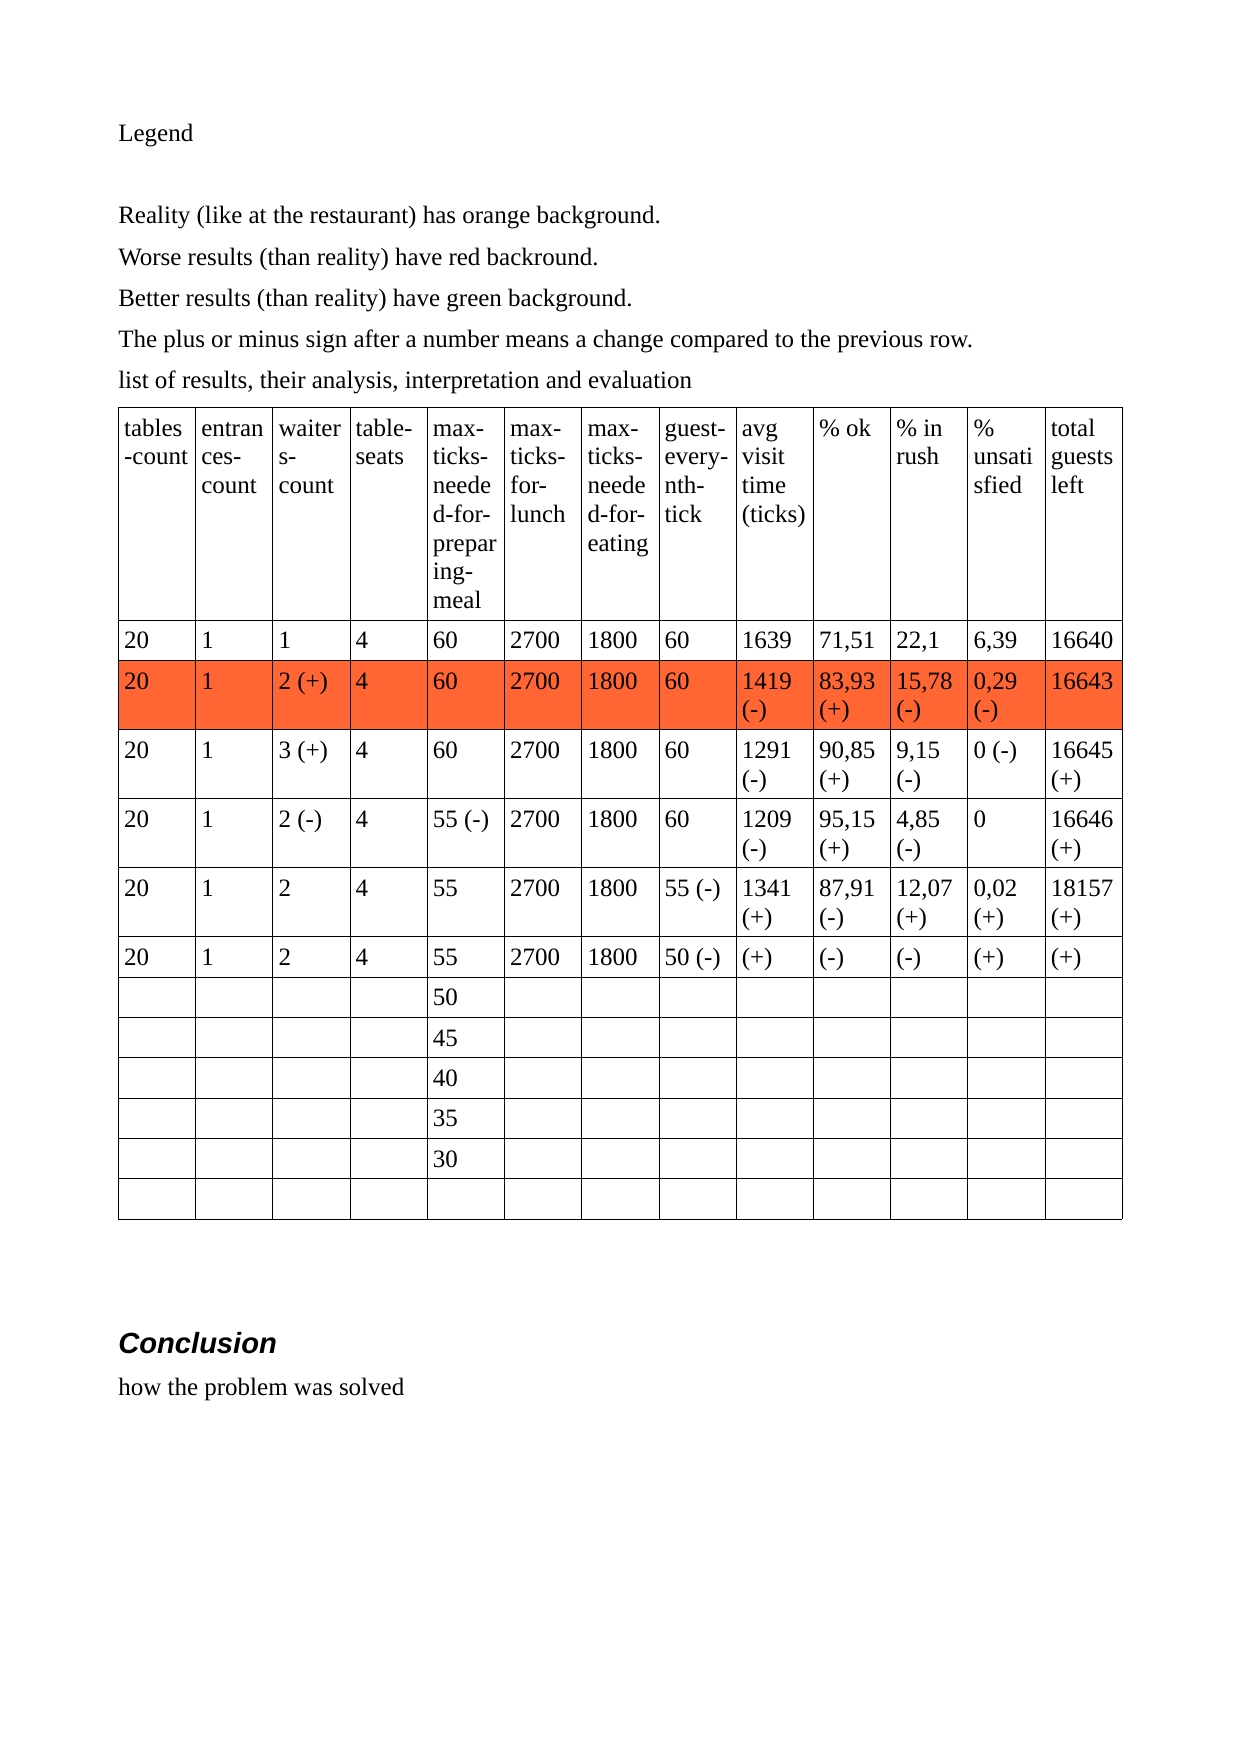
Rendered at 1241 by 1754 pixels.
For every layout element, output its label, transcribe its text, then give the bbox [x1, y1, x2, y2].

table_cell 16646 (+) [1046, 799, 1122, 867]
table_cell [119, 1018, 195, 1057]
table_cell [196, 1018, 272, 1057]
table_cell [1046, 978, 1122, 1017]
table_cell 45 [428, 1018, 504, 1057]
table_cell 2 (+) [273, 661, 350, 729]
table_cell 20 [119, 661, 195, 729]
table_cell [968, 1179, 1045, 1218]
table_cell [351, 1018, 427, 1057]
table_header waiters-count [273, 408, 350, 620]
table_header tables-count [119, 408, 195, 620]
table_header % unsatisfied [968, 408, 1045, 620]
table_cell 1 [196, 868, 272, 936]
table_cell [582, 1139, 659, 1178]
table_cell [968, 1018, 1045, 1057]
table_cell [737, 978, 813, 1017]
table_cell 1291 (-) [737, 730, 813, 798]
table_cell 0,29 (-) [968, 661, 1045, 729]
table_cell [119, 1058, 195, 1097]
table_cell [273, 1018, 350, 1057]
table_cell [660, 1018, 736, 1057]
table_cell [737, 1058, 813, 1097]
table_cell [273, 1099, 350, 1138]
table_cell 20 [119, 621, 195, 660]
table_cell 22,1 [891, 621, 967, 660]
table_cell 60 [660, 799, 736, 867]
table_cell [428, 1179, 504, 1218]
table_cell 4 [351, 730, 427, 798]
table_header max-ticks-needed-for-preparing-meal [428, 408, 504, 620]
table_cell 1800 [582, 661, 659, 729]
table_header max-ticks-needed-for-eating [582, 408, 659, 620]
table_cell (+) [968, 937, 1045, 977]
table_cell 55 [428, 937, 504, 977]
table_cell [814, 1018, 890, 1057]
table_cell [1046, 1139, 1122, 1178]
table_cell 87,91 (-) [814, 868, 890, 936]
table_cell 16643 [1046, 661, 1122, 729]
table_cell 1800 [582, 937, 659, 977]
table_cell [891, 1058, 967, 1097]
table_cell [814, 1139, 890, 1178]
list list of results, their analysis, interpretation and evaluation [118, 366, 1122, 394]
table_cell 16645 (+) [1046, 730, 1122, 798]
table_cell [196, 1058, 272, 1097]
table_cell [196, 1179, 272, 1218]
table_cell 60 [660, 621, 736, 660]
table_cell [814, 1099, 890, 1138]
table_header % in rush [891, 408, 967, 620]
table_cell 4 [351, 868, 427, 936]
table_cell [351, 1099, 427, 1138]
table_cell 50 (-) [660, 937, 736, 977]
table_cell (+) [737, 937, 813, 977]
table_header total guests left [1046, 408, 1122, 620]
table_cell [891, 1179, 967, 1218]
table_cell [505, 1099, 581, 1138]
table_cell [119, 1179, 195, 1218]
table_cell 60 [428, 730, 504, 798]
subtitle Conclusion [118, 1326, 1122, 1359]
table_cell 0 (-) [968, 730, 1045, 798]
table_cell [196, 978, 272, 1017]
table_cell [814, 1058, 890, 1097]
table_cell [814, 978, 890, 1017]
table_cell 2700 [505, 799, 581, 867]
table_cell 1 [196, 661, 272, 729]
table_cell [968, 1099, 1045, 1138]
table_cell 18157 (+) [1046, 868, 1122, 936]
text Better results (than reality) have green background. [118, 283, 1122, 312]
table_cell 4,85 (-) [891, 799, 967, 867]
table_cell 2700 [505, 621, 581, 660]
table_cell [273, 1179, 350, 1218]
table_cell 55 (-) [428, 799, 504, 867]
table_cell 2700 [505, 937, 581, 977]
table_header entrances-count [196, 408, 272, 620]
table_cell 60 [660, 730, 736, 798]
table_cell [660, 1179, 736, 1218]
table_cell [273, 1058, 350, 1097]
table_cell [273, 1139, 350, 1178]
table_cell [505, 1018, 581, 1057]
table_cell [968, 1139, 1045, 1178]
table_header % ok [814, 408, 890, 620]
table_cell 1 [273, 621, 350, 660]
table_cell [582, 1018, 659, 1057]
table_cell 71,51 [814, 621, 890, 660]
table_cell 1 [196, 730, 272, 798]
table_cell [351, 1139, 427, 1178]
table_cell 35 [428, 1099, 504, 1138]
table_cell [891, 1099, 967, 1138]
table_cell 1800 [582, 799, 659, 867]
table_cell [660, 1099, 736, 1138]
table_cell 1419 (-) [737, 661, 813, 729]
table_cell [737, 1179, 813, 1218]
table_header guest-every-nth-tick [660, 408, 736, 620]
table_cell 1 [196, 799, 272, 867]
table_cell [505, 1139, 581, 1178]
table_cell (-) [814, 937, 890, 977]
text Legend [118, 118, 1122, 147]
table_cell 1800 [582, 868, 659, 936]
table_cell [505, 978, 581, 1017]
table_cell [660, 978, 736, 1017]
table_cell [1046, 1179, 1122, 1218]
table_cell 60 [428, 661, 504, 729]
table_header avg visit time (ticks) [737, 408, 813, 620]
table_cell 95,15 (+) [814, 799, 890, 867]
table_cell 50 [428, 978, 504, 1017]
table_cell [582, 1058, 659, 1097]
table_cell 20 [119, 799, 195, 867]
table_cell 60 [428, 621, 504, 660]
table_cell [119, 978, 195, 1017]
table_cell [351, 1179, 427, 1218]
table_cell 2700 [505, 868, 581, 936]
text The plus or minus sign after a number means a change compared to the previous row. [118, 324, 1122, 353]
table_cell 4 [351, 937, 427, 977]
table_cell [351, 978, 427, 1017]
table_cell [968, 978, 1045, 1017]
table_cell 1341 (+) [737, 868, 813, 936]
list how the problem was solved [118, 1372, 1122, 1401]
table_cell [660, 1058, 736, 1097]
table_cell [505, 1058, 581, 1097]
table_cell [1046, 1058, 1122, 1097]
table_cell 15,78 (-) [891, 661, 967, 729]
text Worse results (than reality) have red backround. [118, 242, 1122, 271]
table_cell 16640 [1046, 621, 1122, 660]
table_cell 55 (-) [660, 868, 736, 936]
table_cell [891, 1139, 967, 1178]
table_cell 40 [428, 1058, 504, 1097]
table_cell (-) [891, 937, 967, 977]
table_cell [273, 978, 350, 1017]
table_cell 20 [119, 868, 195, 936]
table_cell 1800 [582, 621, 659, 660]
table_cell 2700 [505, 661, 581, 729]
table_cell [582, 1179, 659, 1218]
table_cell [737, 1099, 813, 1138]
table_cell 1209 (-) [737, 799, 813, 867]
table_cell 1 [196, 937, 272, 977]
table_header max-ticks-for-lunch [505, 408, 581, 620]
table_cell [891, 1018, 967, 1057]
table_cell 12,07 (+) [891, 868, 967, 936]
table_cell 1800 [582, 730, 659, 798]
table_cell 90,85 (+) [814, 730, 890, 798]
table_cell 0,02 (+) [968, 868, 1045, 936]
table_cell [660, 1139, 736, 1178]
table_cell 4 [351, 661, 427, 729]
table_cell 2 (-) [273, 799, 350, 867]
table_cell [582, 978, 659, 1017]
table_cell [737, 1139, 813, 1178]
table_cell 1639 [737, 621, 813, 660]
table_cell [891, 978, 967, 1017]
table_cell 6,39 [968, 621, 1045, 660]
table_cell 4 [351, 799, 427, 867]
table_cell [814, 1179, 890, 1218]
table_cell (+) [1046, 937, 1122, 977]
table_cell [505, 1179, 581, 1218]
table_cell 20 [119, 730, 195, 798]
table_cell [968, 1058, 1045, 1097]
table_cell [1046, 1099, 1122, 1138]
table_cell 3 (+) [273, 730, 350, 798]
table_cell [582, 1099, 659, 1138]
table_cell 9,15 (-) [891, 730, 967, 798]
table_cell 0 [968, 799, 1045, 867]
table_cell 30 [428, 1139, 504, 1178]
table_cell [119, 1139, 195, 1178]
table_cell [351, 1058, 427, 1097]
table_cell 2700 [505, 730, 581, 798]
table_cell 20 [119, 937, 195, 977]
table_cell [119, 1099, 195, 1138]
table_cell [737, 1018, 813, 1057]
table_header table-seats [351, 408, 427, 620]
table_cell 2 [273, 937, 350, 977]
table_cell 1 [196, 621, 272, 660]
table_cell 83,93 (+) [814, 661, 890, 729]
text Reality (like at the restaurant) has orange background. [118, 201, 1122, 229]
table_cell [196, 1099, 272, 1138]
table_cell [1046, 1018, 1122, 1057]
table_cell [196, 1139, 272, 1178]
table_cell 60 [660, 661, 736, 729]
table_cell 2 [273, 868, 350, 936]
table_cell 55 [428, 868, 504, 936]
table_cell 4 [351, 621, 427, 660]
